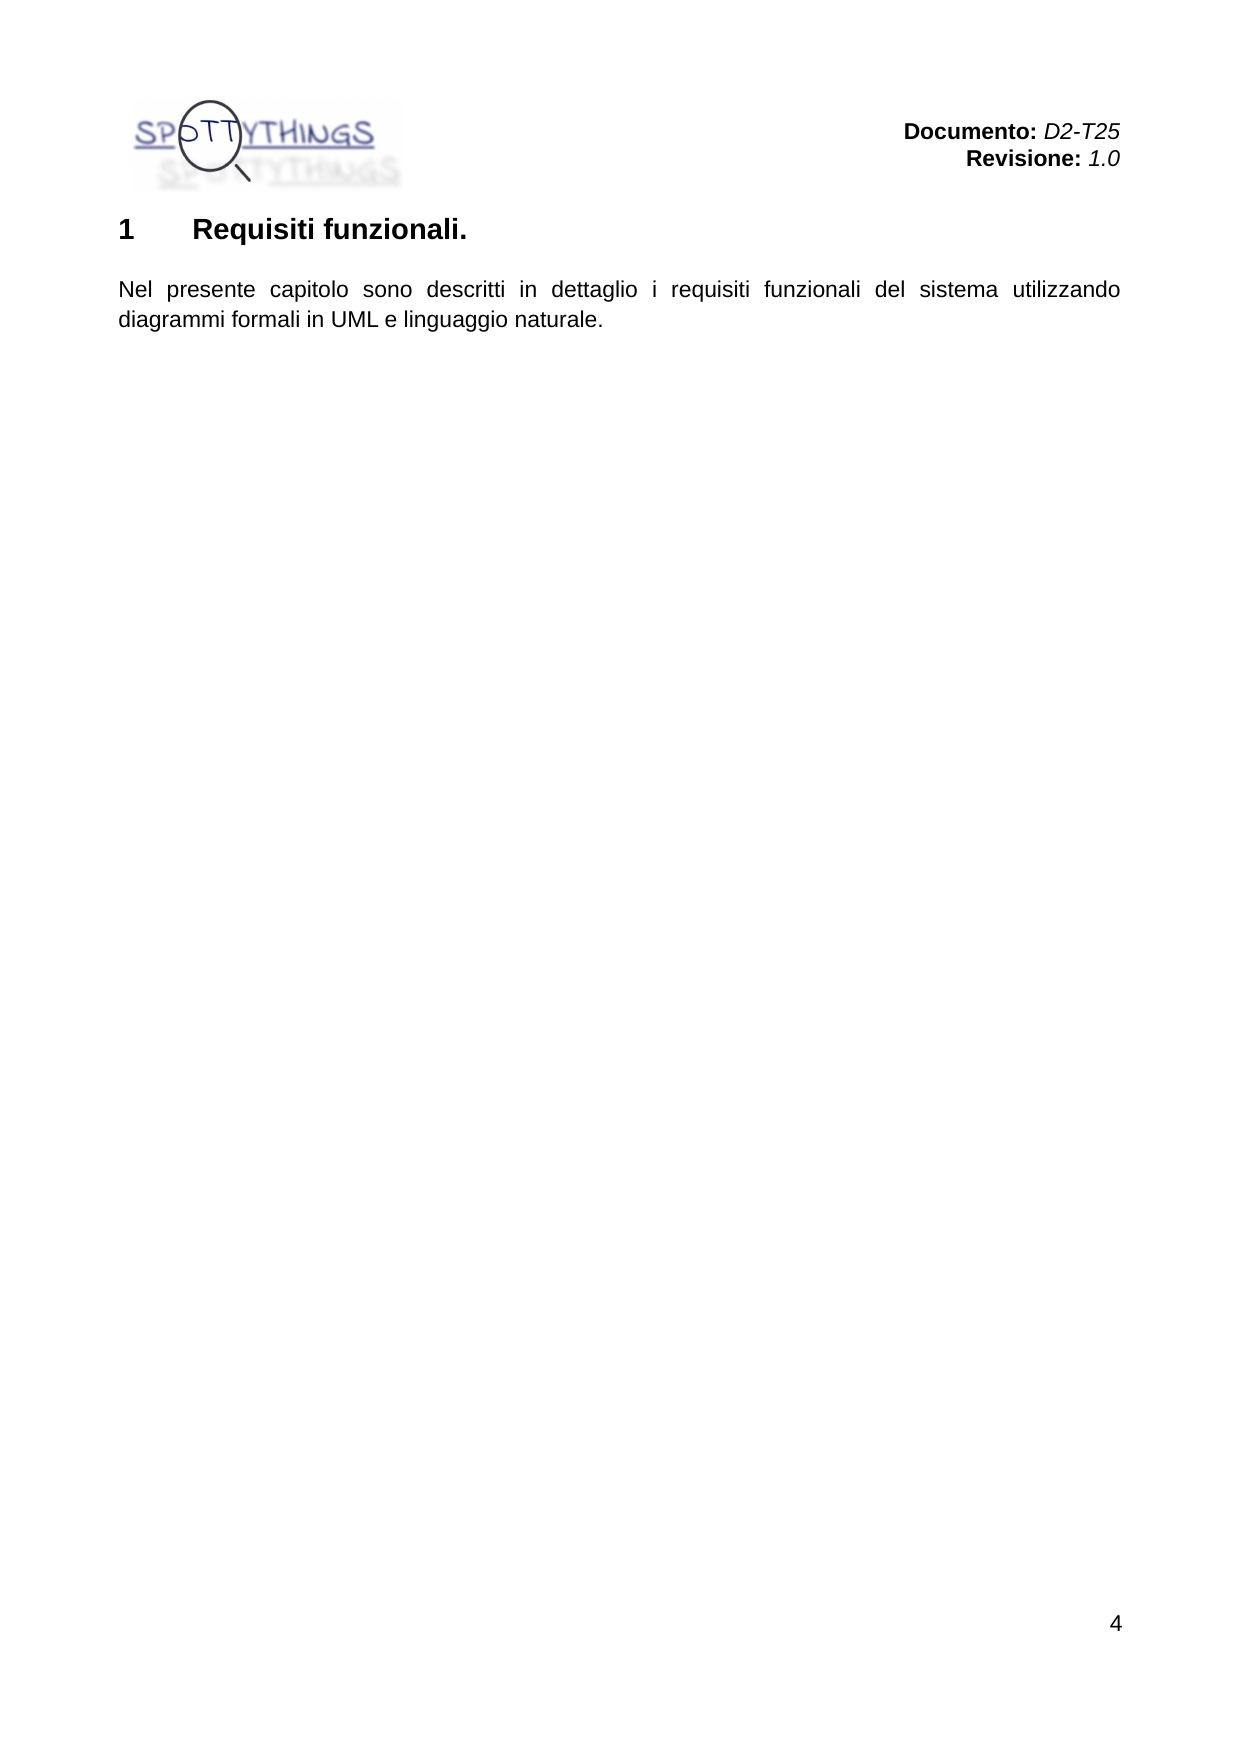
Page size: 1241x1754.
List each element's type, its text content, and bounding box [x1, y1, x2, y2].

text Nel presente capitolo sono descritti in dettaglio i requisiti funzionali del sistema utilizzando diagrammi formali in UML e linguaggio naturale. [118, 276, 1122, 332]
subtitle Requisiti funzionali. [118, 212, 1122, 246]
picture [133, 98, 404, 192]
